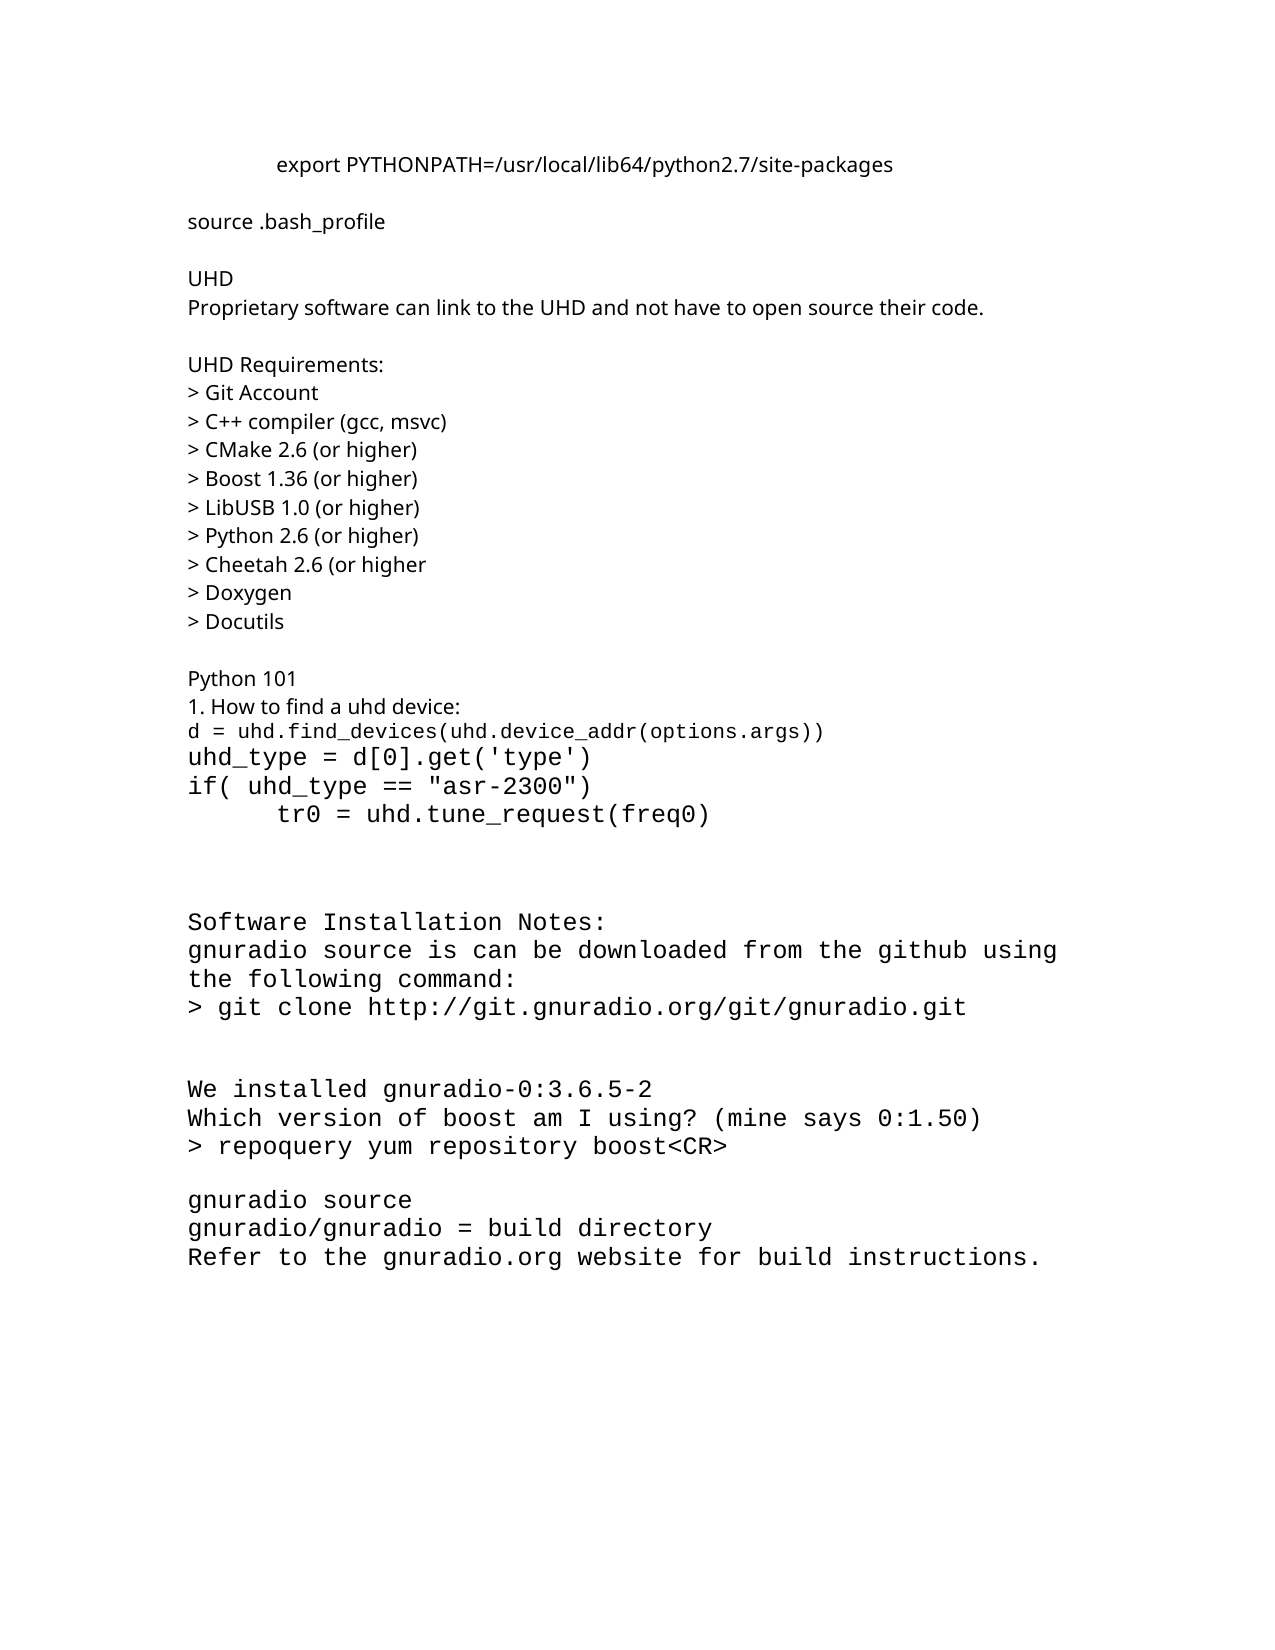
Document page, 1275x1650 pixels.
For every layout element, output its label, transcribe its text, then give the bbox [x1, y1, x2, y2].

text 1. How to find a uhd device: [187, 692, 1087, 721]
text Software Installation Notes: gnuradio source is can be downloaded from the github using the following command: > git clone http://git.gnuradio.org/git/gnuradio.git [187, 909, 1087, 1023]
text source .bash_profile [187, 207, 1087, 236]
text > Cheetah 2.6 (or higher [187, 549, 1087, 578]
text uhd_type = d[0].get('type') if( uhd_type == "asr-2300") tr0 = uhd.tune_request(freq0) [187, 745, 1087, 830]
text > LibUSB 1.0 (or higher) [187, 492, 1087, 521]
text d = uhd.find_devices(uhd.device_addr(options.args)) [187, 721, 1087, 745]
text > CMake 2.6 (or higher) [187, 435, 1087, 464]
text UHD Requirements: [187, 350, 1087, 378]
text gnuradio source gnuradio/gnuradio = build directory Refer to the gnuradio.org website for build instructions. [187, 1187, 1087, 1301]
text We installed gnuradio-0:3.6.5-2 Which version of boost am I using? (mine says 0:1.50) > repoquery yum repository boost<CR> [187, 1048, 1087, 1162]
text > Git Account [187, 378, 1087, 407]
text > Doxygen [187, 578, 1087, 607]
text > C++ compiler (gcc, msvc) [187, 407, 1087, 435]
text UHD [187, 264, 1087, 293]
text export PYTHONPATH=/usr/local/lib64/python2.7/site-packages [187, 150, 1087, 178]
text > Boost 1.36 (or higher) [187, 464, 1087, 492]
text > Python 2.6 (or higher) [187, 521, 1087, 549]
text Python 101 [187, 664, 1087, 692]
text > Docutils [187, 607, 1087, 635]
text Proprietary software can link to the UHD and not have to open source their code. [187, 293, 1087, 321]
